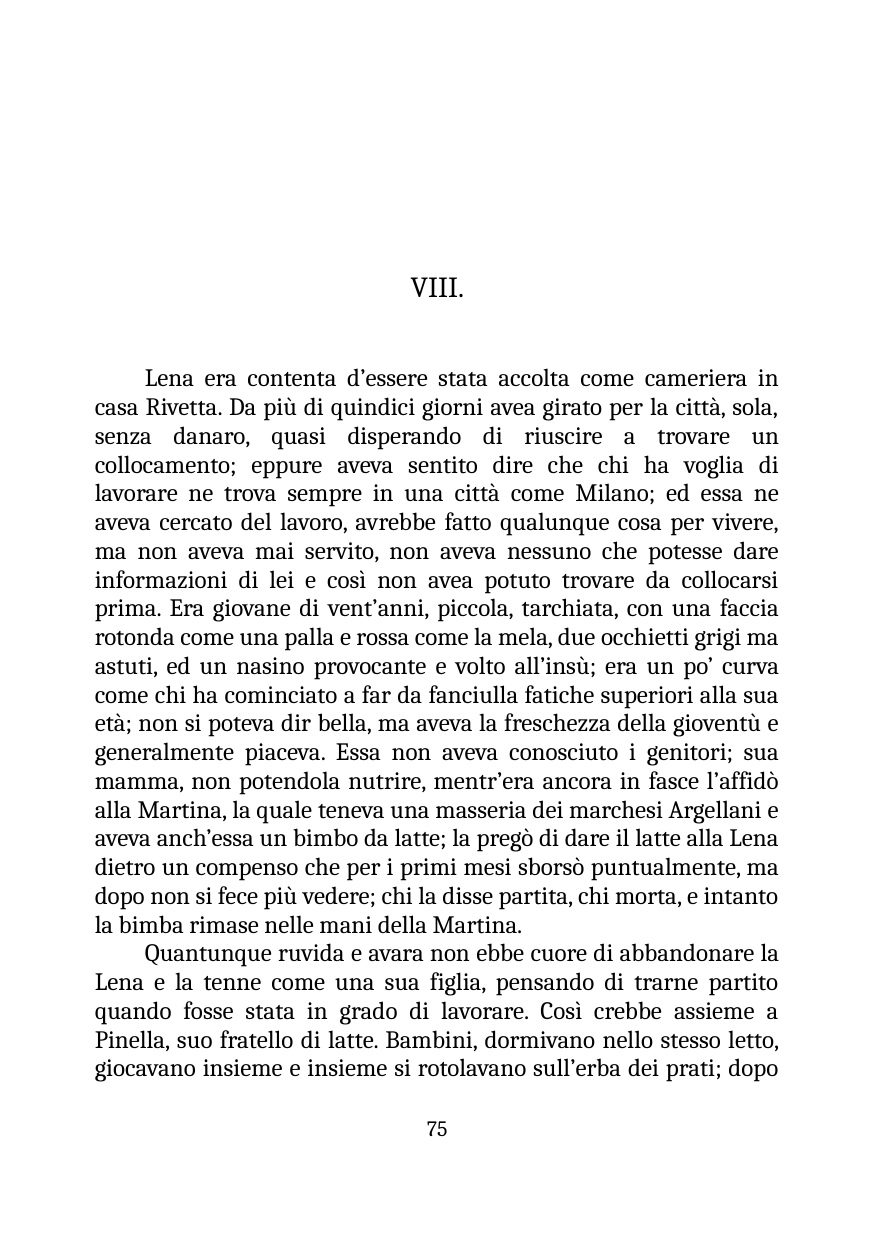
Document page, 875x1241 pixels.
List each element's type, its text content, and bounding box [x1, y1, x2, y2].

text Lena era contenta d’essere stata accolta come cameriera in casa Rivetta. Da più di quindici giorni avea girato per la città, sola, senza danaro, quasi disperando di riuscire a trovare un collocamento; eppure aveva sentito dire che chi ha voglia di lavorare ne trova sempre in una città come Milano; ed essa ne aveva cercato del lavoro, avrebbe fatto qualunque cosa per vivere, ma non aveva mai servito, non aveva nessuno che potesse dare informazioni di lei e così non avea potuto trovare da collocarsi prima. Era giovane di vent’anni, piccola, tarchiata, con una faccia rotonda come una palla e rossa come la mela, due occhietti grigi ma astuti, ed un nasino provocante e volto all’insù; era un po’ curva come chi ha cominciato a far da fanciulla fatiche superiori alla sua età; non si poteva dir bella, ma aveva la freschezza della gioventù e generalmente piaceva. Essa non aveva conosciuto i genitori; sua mamma, non potendola nutrire, mentr’era ancora in fasce l’affidò alla Martina, la quale teneva una masseria dei marchesi Argellani e aveva anch’essa un bimbo da latte; la pregò di dare il latte alla Lena dietro un compenso che per i primi mesi sborsò puntualmente, ma dopo non si fece più vedere; chi la disse partita, chi morta, e intanto la bimba rimase nelle mani della Martina. [94, 364, 779, 939]
text Quantunque ruvida e avara non ebbe cuore di abbandonare la Lena e la tenne come una sua figlia, pensando di trarne partito quando fosse stata in grado di lavorare. Così crebbe assieme a Pinella, suo fratello di latte. Bambini, dormivano nello stesso letto, giocavano insieme e insieme si rotolavano sull’erba dei prati; dopo [94, 939, 779, 1083]
subtitle VIII. [94, 272, 779, 305]
